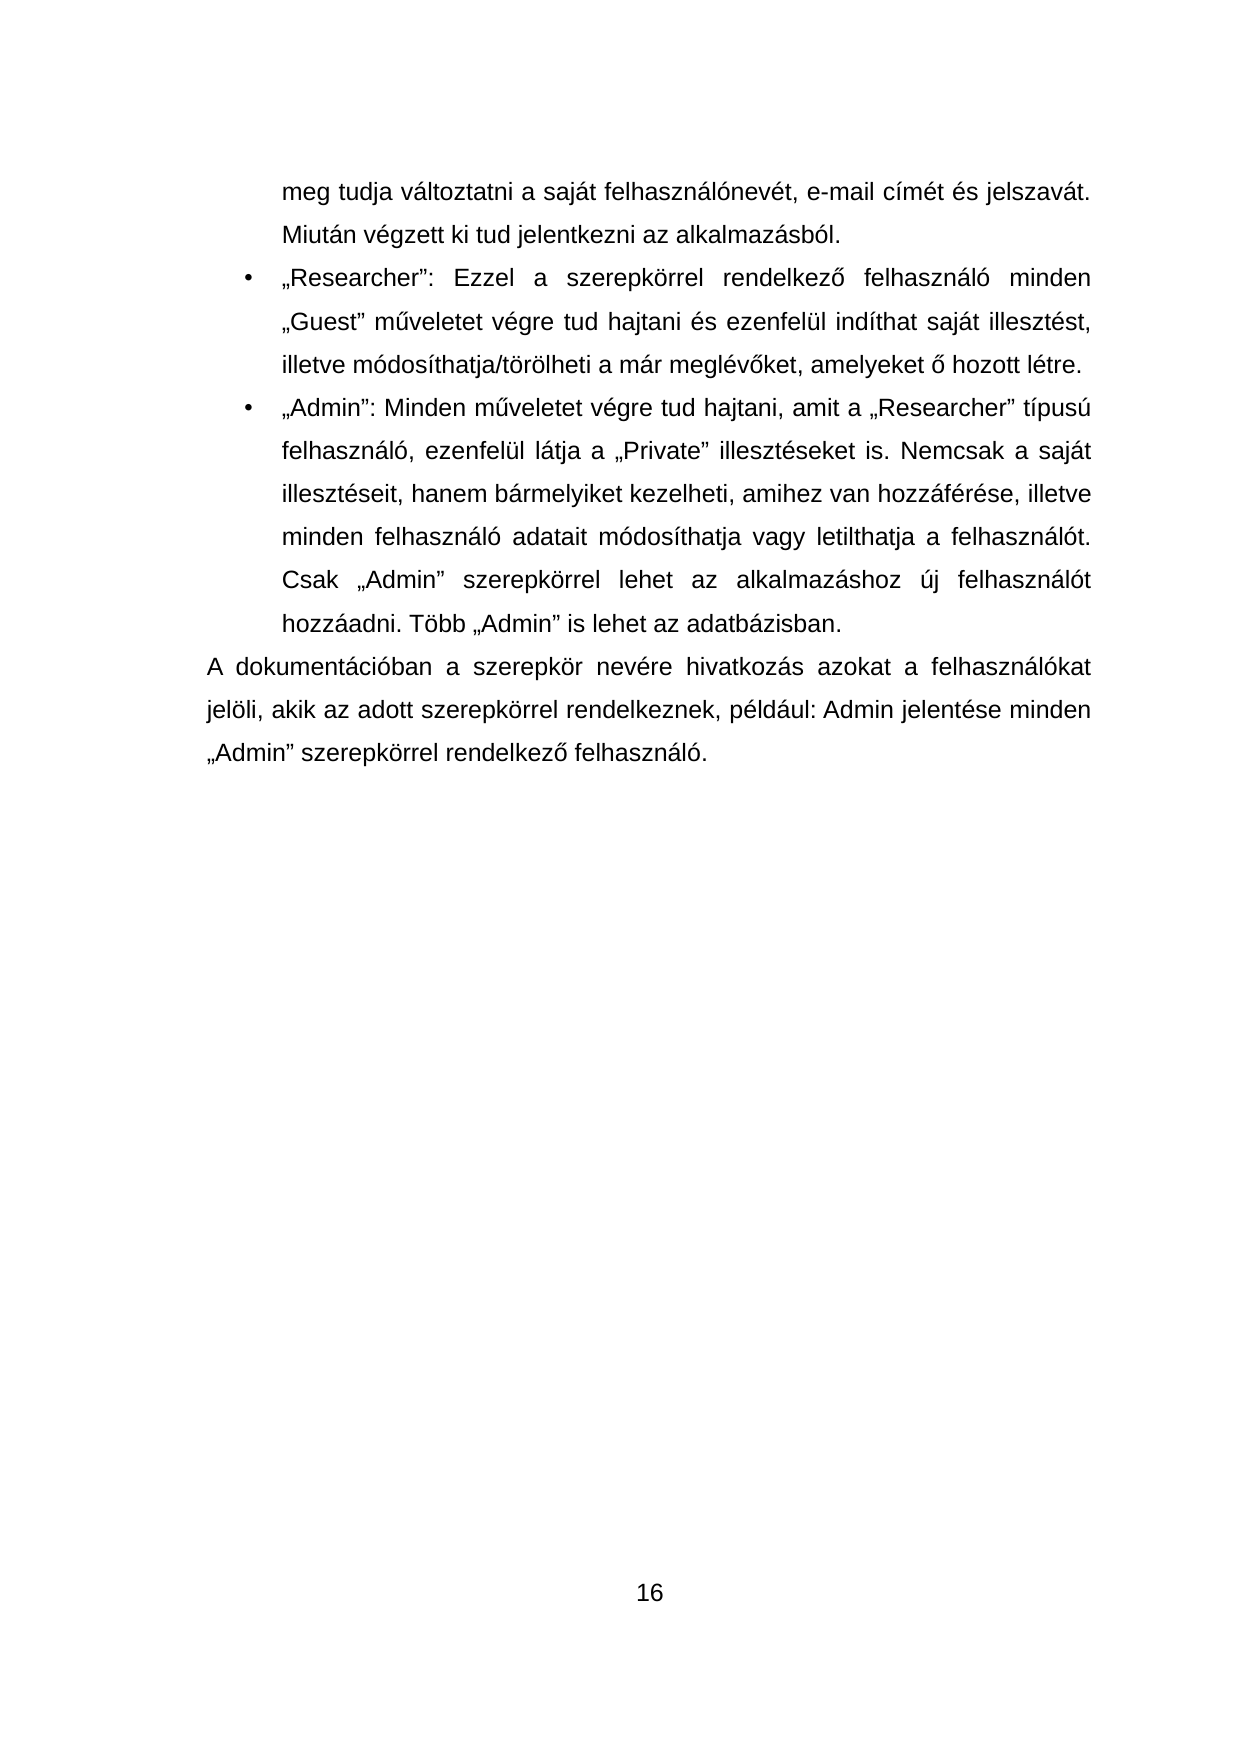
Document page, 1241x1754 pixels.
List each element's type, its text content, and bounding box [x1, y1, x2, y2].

list „Researcher”: Ezzel a szerepkörrel rendelkező felhasználó minden „Guest” műveletet végre tud hajtani és ezenfelül indíthat saját illesztést, illetve módosíthatja/törölheti a már meglévőket, amelyeket ő hozott létre. [244, 263, 1093, 378]
text A dokumentációban a szerepkör nevére hivatkozás azokat a felhasználókat jelöli, akik az adott szerepkörrel rendelkeznek, például: Admin jelentése minden „Admin” szerepkörrel rendelkező felhasználó. [207, 652, 1093, 767]
list meg tudja változtatni a saját felhasználónevét, e-mail címét és jelszavát. Miután végzett ki tud jelentkezni az alkalmazásból. [244, 177, 1093, 249]
list „Admin”: Minden műveletet végre tud hajtani, amit a „Researcher” típusú felhasználó, ezenfelül látja a „Private” illesztéseket is. Nemcsak a saját illesztéseit, hanem bármelyiket kezelheti, amihez van hozzáférése, illetve minden felhasználó adatait módosíthatja vagy letilthatja a felhasználót. Csak „Admin” szerepkörrel lehet az alkalmazáshoz új felhasználót hozzáadni. Több „Admin” is lehet az adatbázisban. [244, 393, 1093, 637]
